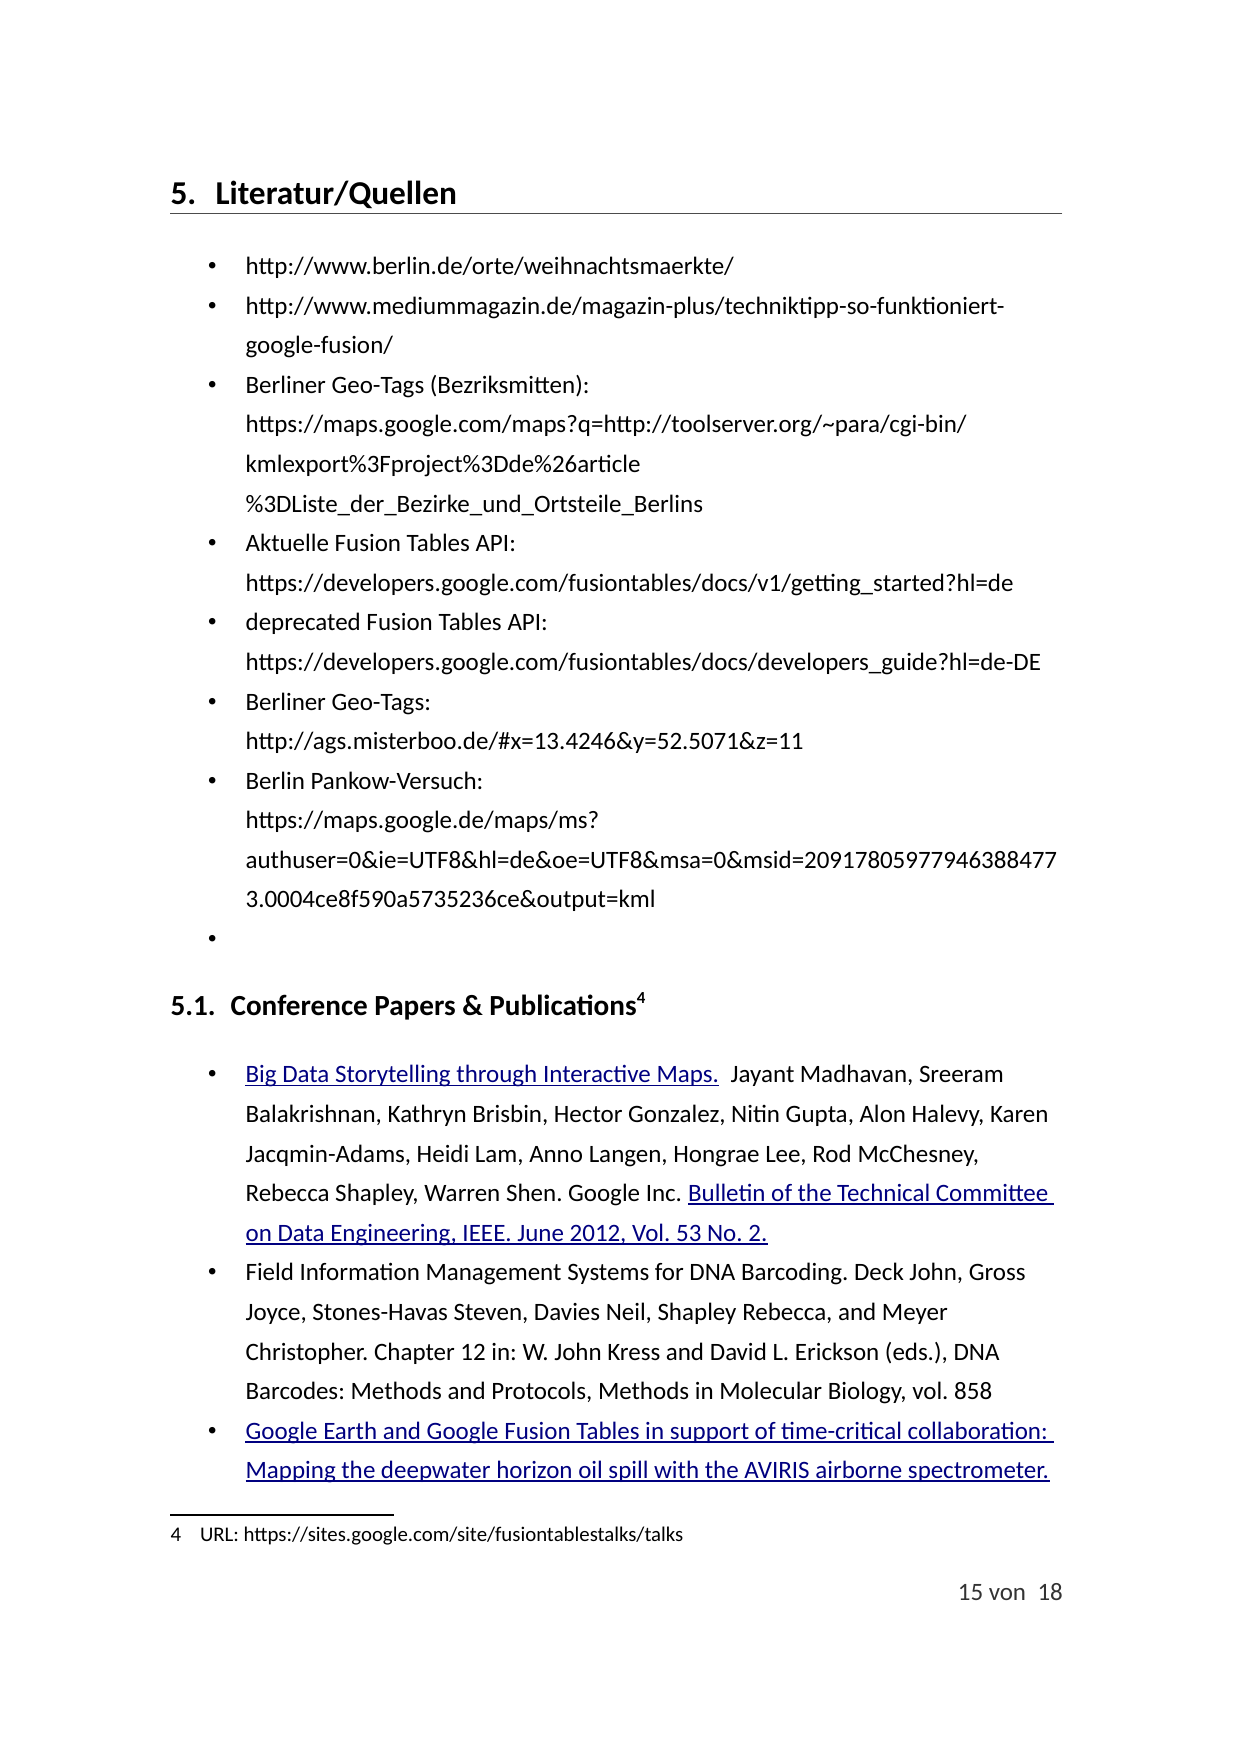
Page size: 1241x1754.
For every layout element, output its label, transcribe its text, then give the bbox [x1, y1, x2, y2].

list http://ags.misterboo.de/#x=13.4246&y=52.5071&z=11 [208, 725, 1062, 756]
list URL: https://sites.google.com/site/fusiontablestalks/talks [170, 1521, 1062, 1546]
list https://maps.google.de/maps/ms?authuser=0&ie=UTF8&hl=de&oe=UTF8&msa=0&msid=209178059779463884773.0004ce8f590a5735236ce&output=kml [208, 804, 1062, 914]
list Field Information Management Systems for DNA Barcoding. Deck John, Gross Joyce, Stones-Havas Steven, Davies Neil, Shapley Rebecca, and Meyer Christopher. Chapter 12 in: W. John Kress and David L. Erickson (eds.), DNA Barcodes: Methods and Protocols, Methods in Molecular Biology, vol. 858 [208, 1256, 1062, 1406]
subtitle Conference Papers & Publications [170, 987, 1062, 1023]
list Berliner Geo-Tags: [208, 686, 1062, 716]
list Berlin Pankow-Versuch: [208, 765, 1062, 795]
list https://maps.google.com/maps?q=http://toolserver.org/~para/cgi-bin/kmlexport%3Fproject%3Dde%26article%3DListe_der_Bezirke_und_Ortsteile_Berlins [208, 408, 1062, 518]
list Google Earth and Google Fusion Tables in support of time-critical collaboration: Mapping the deepwater horizon oil spill with the AVIRIS airborne spectrometer. [208, 1415, 1062, 1485]
subtitle Literatur/Quellen [170, 172, 1062, 213]
list https://developers.google.com/fusiontables/docs/developers_guide?hl=de-DE [208, 646, 1062, 677]
list deprecated Fusion Tables API: [208, 606, 1062, 637]
list Big Data Storytelling through Interactive Maps. Jayant Madhavan, Sreeram Balakrishnan, Kathryn Brisbin, Hector Gonzalez, Nitin Gupta, Alon Halevy, Karen Jacqmin-Adams, Heidi Lam, Anno Langen, Hongrae Lee, Rod McChesney, Rebecca Shapley, Warren Shen. Google Inc. Bulletin of the Technical Committee on Data Engineering, IEEE. June 2012, Vol. 53 No. 2. [208, 1058, 1062, 1247]
list http://www.mediummagazin.de/magazin-plus/techniktipp-so-funktioniert-google-fusion/ [208, 290, 1062, 360]
list http://www.berlin.de/orte/weihnachtsmaerkte/ [208, 250, 1062, 281]
list Berliner Geo-Tags (Bezriksmitten): [208, 369, 1062, 399]
list Aktuelle Fusion Tables API: https://developers.google.com/fusiontables/docs/v1/getting_started?hl=de [208, 527, 1062, 597]
